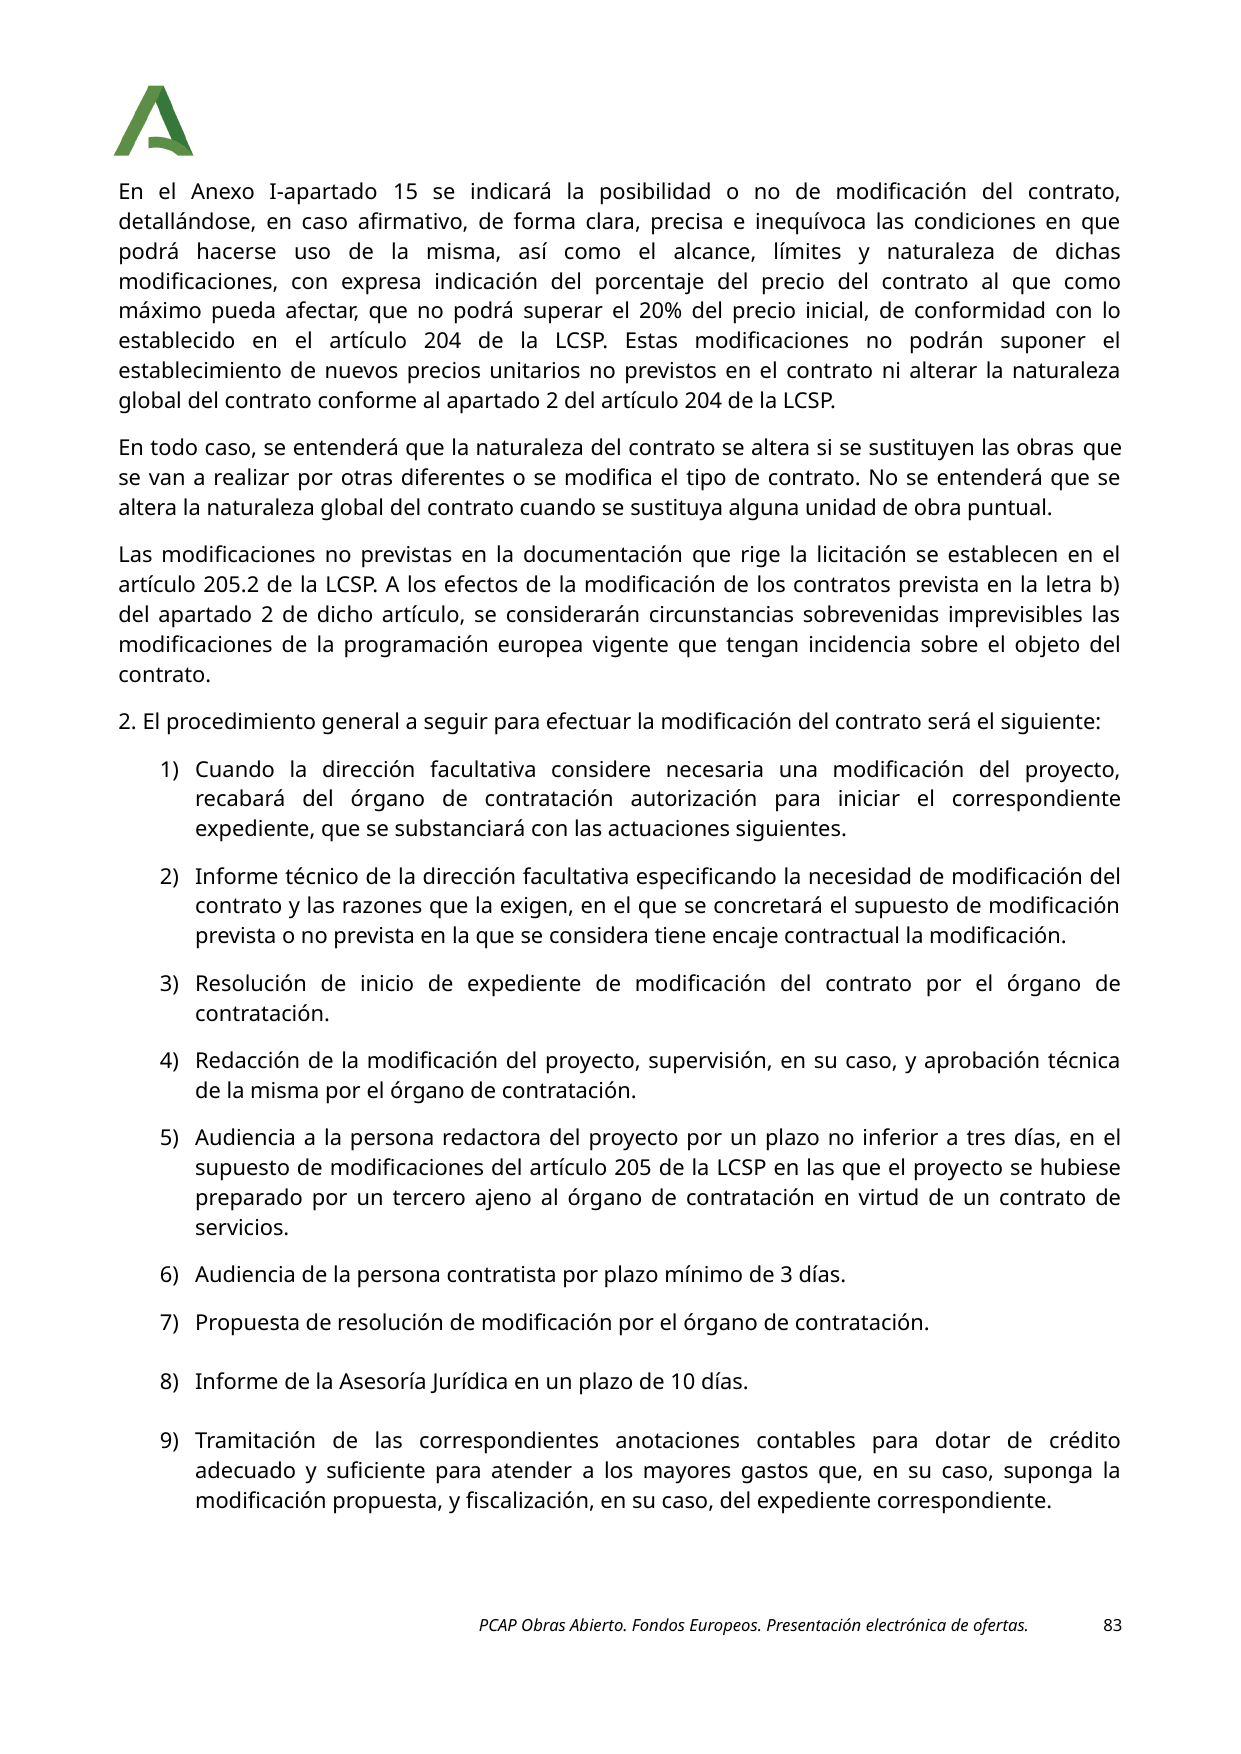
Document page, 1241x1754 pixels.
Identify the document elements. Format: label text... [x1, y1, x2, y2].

text 2. El procedimiento general a seguir para efectuar la modificación del contrato será el siguiente: [118, 706, 1122, 736]
text En todo caso, se entenderá que la naturaleza del contrato se altera si se sustituyen las obras que se van a realizar por otras diferentes o se modifica el tipo de contrato. No se entenderá que se altera la naturaleza global del contrato cuando se sustituya alguna unidad de obra puntual. [118, 432, 1122, 522]
text 7) Propuesta de resolución de modificación por el órgano de contratación. [159, 1307, 1122, 1337]
text 9) Tramitación de las correspondientes anotaciones contables para dotar de crédito adecuado y suficiente para atender a los mayores gastos que, en su caso, suponga la modificación propuesta, y fiscalización, en su caso, del expediente correspondiente. [159, 1425, 1122, 1515]
text 2) Informe técnico de la dirección facultativa especificando la necesidad de modificación del contrato y las razones que la exigen, en el que se concretará el supuesto de modificación prevista o no prevista en la que se considera tiene encaje contractual la modificación. [159, 861, 1122, 950]
picture [109, 81, 198, 160]
text 5) Audiencia a la persona redactora del proyecto por un plazo no inferior a tres días, en el supuesto de modificaciones del artículo 205 de la LCSP en las que el proyecto se hubiese preparado por un tercero ajeno al órgano de contratación en virtud de un contrato de servicios. [159, 1122, 1122, 1242]
text Las modificaciones no previstas en la documentación que rige la licitación se establecen en el artículo 205.2 de la LCSP. A los efectos de la modificación de los contratos prevista en la letra b) del apartado 2 de dicho artículo, se considerarán circunstancias sobrevenidas imprevisibles las modificaciones de la programación europea vigente que tengan incidencia sobre el objeto del contrato. [118, 539, 1122, 688]
text 1) Cuando la dirección facultativa considere necesaria una modificación del proyecto, recabará del órgano de contratación autorización para iniciar el correspondiente expediente, que se substanciará con las actuaciones siguientes. [159, 754, 1122, 843]
text 4) Redacción de la modificación del proyecto, supervisión, en su caso, y aprobación técnica de la misma por el órgano de contratación. [159, 1045, 1122, 1105]
text En el Anexo I-apartado 15 se indicará la posibilidad o no de modificación del contrato, detallándose, en caso afirmativo, de forma clara, precisa e inequívoca las condiciones en que podrá hacerse uso de la misma, así como el alcance, límites y naturaleza de dichas modificaciones, con expresa indicación del porcentaje del precio del contrato al que como máximo pueda afectar, que no podrá superar el 20% del precio inicial, de conformidad con lo establecido en el artículo 204 de la LCSP. Estas modificaciones no podrán suponer el establecimiento de nuevos precios unitarios no previstos en el contrato ni alterar la naturaleza global del contrato conforme al apartado 2 del artículo 204 de la LCSP. [118, 176, 1122, 415]
text 3) Resolución de inicio de expediente de modificación del contrato por el órgano de contratación. [159, 968, 1122, 1027]
text 6) Audiencia de la persona contratista por plazo mínimo de 3 días. [159, 1259, 1122, 1289]
text 8) Informe de la Asesoría Jurídica en un plazo de 10 días. [159, 1366, 1122, 1396]
